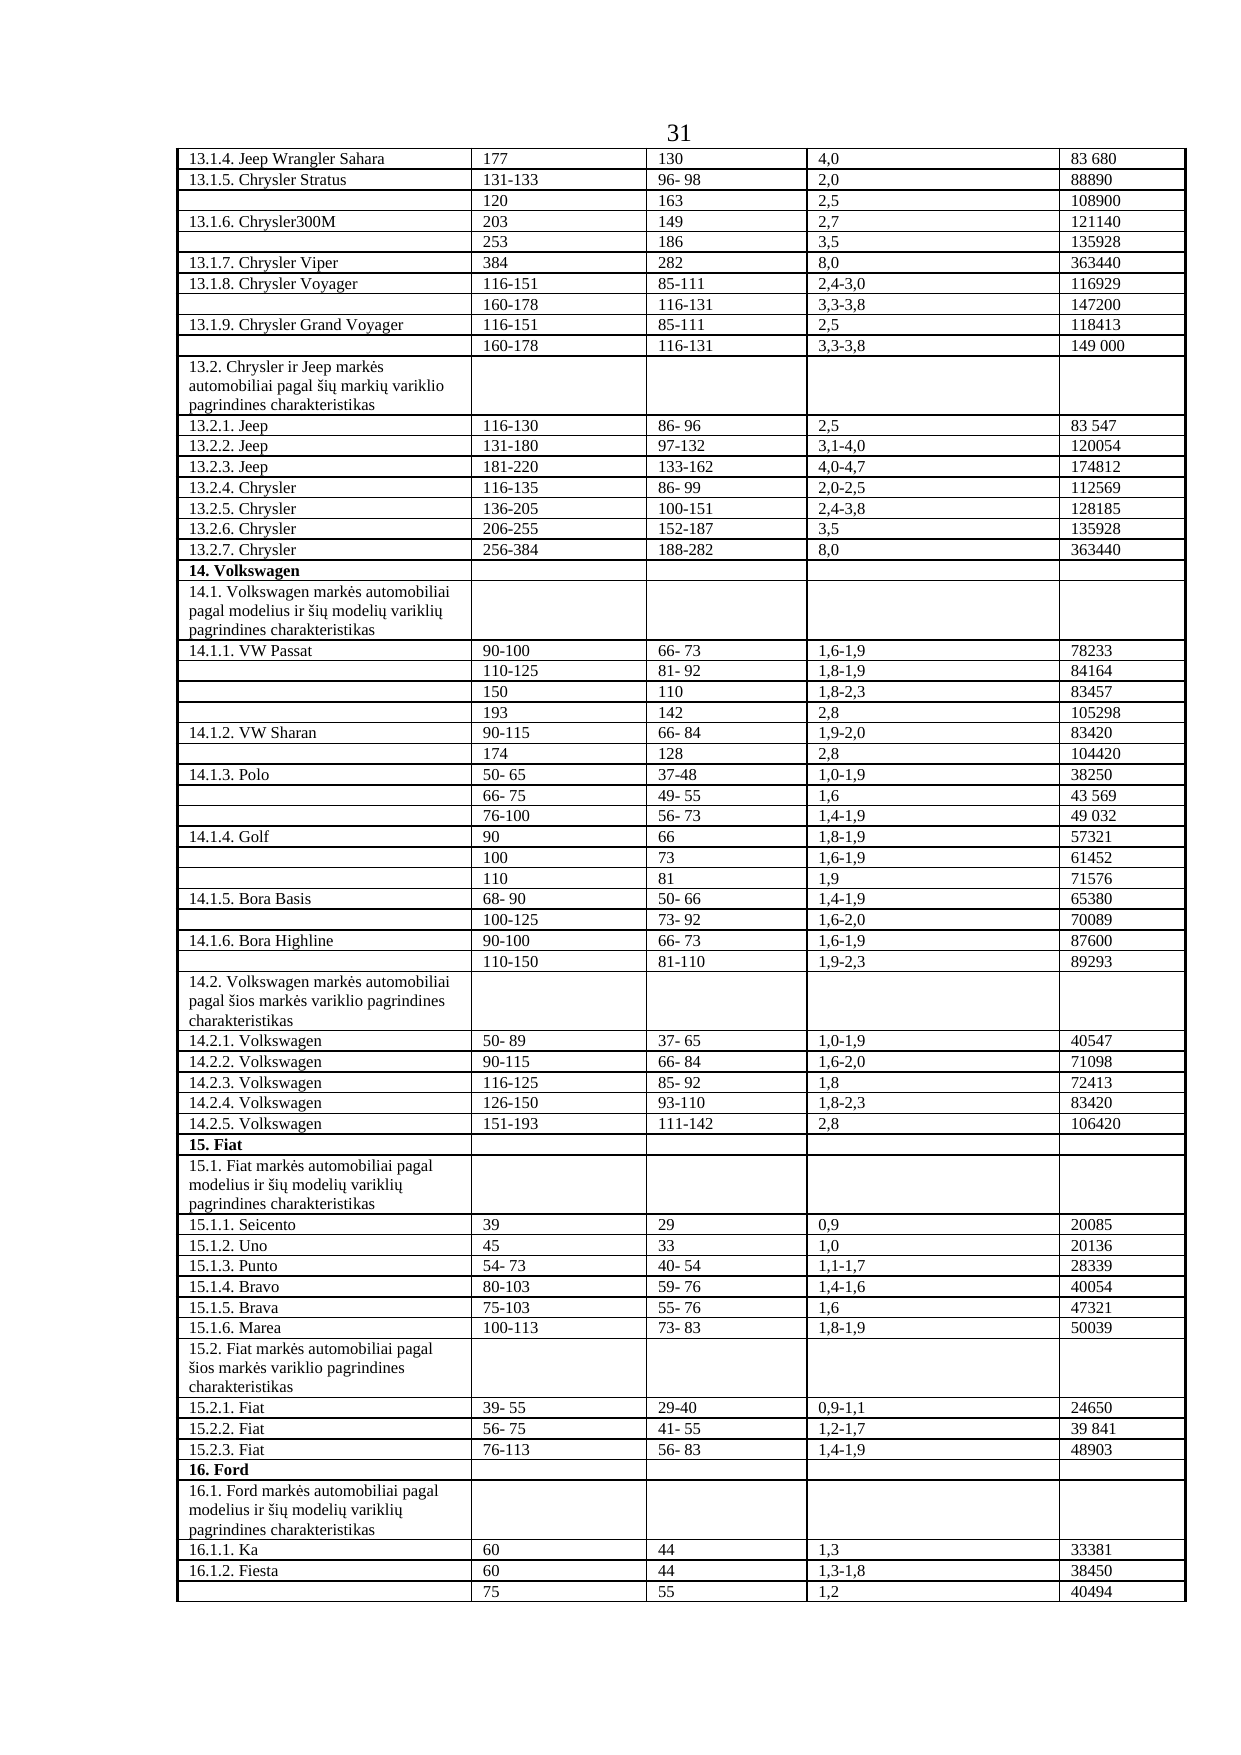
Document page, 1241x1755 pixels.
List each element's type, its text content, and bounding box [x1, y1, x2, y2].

table_cell [179, 191, 471, 210]
table_cell 66 [647, 827, 806, 846]
table_cell 59- 76 [647, 1277, 806, 1296]
table_cell 1,6 [808, 1298, 1059, 1317]
table_cell 50039 [1060, 1318, 1184, 1337]
table_cell 14.1.6. Bora Highline [179, 931, 471, 950]
table_cell 133-162 [647, 457, 806, 476]
table_cell 1,9-2,3 [808, 951, 1059, 971]
table_cell 66- 75 [472, 786, 646, 805]
table_cell 83420 [1060, 1093, 1184, 1112]
table_cell 96- 98 [647, 170, 806, 189]
table_cell [647, 1135, 806, 1154]
table_cell 73 [647, 848, 806, 867]
table_cell 14.1.4. Golf [179, 827, 471, 846]
table_cell 66- 73 [647, 641, 806, 659]
table_cell 0,9-1,1 [808, 1398, 1059, 1417]
table_cell 110 [472, 868, 646, 888]
table_cell 116-131 [647, 294, 806, 313]
table_cell 16.1.1. Ka [179, 1540, 471, 1559]
table_cell 90-115 [472, 723, 646, 742]
table_cell [1060, 581, 1184, 639]
table_cell 37- 65 [647, 1031, 806, 1050]
table_cell 1,8-2,3 [808, 682, 1059, 701]
table_cell [179, 910, 471, 929]
table_cell 363440 [1060, 540, 1184, 559]
table_cell 14.2.3. Volkswagen [179, 1073, 471, 1092]
table_cell 2,4-3,8 [808, 498, 1059, 518]
table_cell [647, 1339, 806, 1396]
table_cell 83420 [1060, 723, 1184, 742]
table_cell 15.1.5. Brava [179, 1298, 471, 1317]
table_cell 13.2.4. Chrysler [179, 478, 471, 497]
table_cell 13.1.4. Jeep Wrangler Sahara [179, 149, 471, 168]
table_cell 14.1.1. VW Passat [179, 641, 471, 659]
table_cell 40- 54 [647, 1256, 806, 1275]
table_cell 1,4-1,9 [808, 1440, 1059, 1459]
table_cell 89293 [1060, 951, 1184, 971]
table_cell [808, 357, 1059, 414]
table_cell 100-125 [472, 910, 646, 929]
table_cell 15.2.1. Fiat [179, 1398, 471, 1417]
table_cell 163 [647, 191, 806, 210]
table_cell 14.2.4. Volkswagen [179, 1093, 471, 1112]
table_cell 13.2.5. Chrysler [179, 498, 471, 518]
table_cell 16.1. Ford markės automobiliai pagal modelius ir šių modelių variklių pagrindines charakteristikas [179, 1481, 471, 1538]
table_cell [1060, 357, 1184, 414]
table_cell 1,8-1,9 [808, 661, 1059, 680]
table_cell 70089 [1060, 910, 1184, 929]
table_cell 110 [647, 682, 806, 701]
table_cell 2,5 [808, 315, 1059, 334]
table_cell 75 [472, 1582, 646, 1601]
table_cell 1,2 [808, 1582, 1059, 1601]
table_cell 160-178 [472, 336, 646, 355]
table_cell 93-110 [647, 1093, 806, 1112]
table_cell 83457 [1060, 682, 1184, 701]
table_cell 68- 90 [472, 889, 646, 908]
table_cell 13.2.1. Jeep [179, 416, 471, 435]
table_cell 116-130 [472, 416, 646, 435]
table_cell [808, 1156, 1059, 1213]
table_cell [647, 357, 806, 414]
table_cell [808, 1135, 1059, 1154]
table_cell 71576 [1060, 868, 1184, 888]
table_cell 1,6-2,0 [808, 1052, 1059, 1071]
table_cell [179, 806, 471, 825]
table_cell 15.1.6. Marea [179, 1318, 471, 1337]
table_cell [1060, 1460, 1184, 1479]
table_cell 106420 [1060, 1114, 1184, 1133]
table_cell 128 [647, 744, 806, 763]
table_cell 29 [647, 1215, 806, 1234]
table_cell 45 [472, 1235, 646, 1254]
table_cell [1060, 972, 1184, 1029]
table_cell 105298 [1060, 703, 1184, 722]
table_cell 150 [472, 682, 646, 701]
table_cell [179, 786, 471, 805]
table_cell 4,0 [808, 149, 1059, 168]
table_cell 73- 83 [647, 1318, 806, 1337]
table_cell 71098 [1060, 1052, 1184, 1071]
table_cell 2,8 [808, 1114, 1059, 1133]
table_cell [1060, 1156, 1184, 1213]
table_cell 56- 83 [647, 1440, 806, 1459]
table_cell 33381 [1060, 1540, 1184, 1559]
table_cell 256-384 [472, 540, 646, 559]
table_cell 112569 [1060, 478, 1184, 497]
table_cell 363440 [1060, 253, 1184, 272]
table_cell 13.2. Chrysler ir Jeep markės automobiliai pagal šių markių variklio pagrindines charakteristikas [179, 357, 471, 414]
table_cell 29-40 [647, 1398, 806, 1417]
table_cell 83 547 [1060, 416, 1184, 435]
table_cell [179, 744, 471, 763]
table_cell 50- 65 [472, 765, 646, 784]
table_cell 39 841 [1060, 1419, 1184, 1438]
table_cell 131-180 [472, 436, 646, 455]
table_cell 75-103 [472, 1298, 646, 1317]
table_cell 55 [647, 1582, 806, 1601]
table_cell 13.2.7. Chrysler [179, 540, 471, 559]
table_cell 152-187 [647, 519, 806, 538]
table_cell 15.1.3. Punto [179, 1256, 471, 1275]
table_cell 2,7 [808, 211, 1059, 231]
table_cell 203 [472, 211, 646, 231]
table_cell 15.2.2. Fiat [179, 1419, 471, 1438]
table_cell 14.2.2. Volkswagen [179, 1052, 471, 1071]
table_cell [1060, 1135, 1184, 1154]
table_cell 60 [472, 1540, 646, 1559]
table_cell 1,1-1,7 [808, 1256, 1059, 1275]
table_cell 43 569 [1060, 786, 1184, 805]
table_cell 13.1.9. Chrysler Grand Voyager [179, 315, 471, 334]
table_cell [808, 1481, 1059, 1538]
table_cell 160-178 [472, 294, 646, 313]
table_cell 116-135 [472, 478, 646, 497]
table_cell 49 032 [1060, 806, 1184, 825]
table_cell 13.2.6. Chrysler [179, 519, 471, 538]
table_cell [1060, 1481, 1184, 1538]
table_cell 28339 [1060, 1256, 1184, 1275]
table_cell 66- 84 [647, 1052, 806, 1071]
table_cell 116929 [1060, 274, 1184, 293]
table_cell 1,8-2,3 [808, 1093, 1059, 1112]
table_cell 76-100 [472, 806, 646, 825]
table_cell 1,8 [808, 1073, 1059, 1092]
table_cell 135928 [1060, 519, 1184, 538]
table_cell 14. Volkswagen [179, 561, 471, 580]
table_cell 384 [472, 253, 646, 272]
table_cell 110-150 [472, 951, 646, 971]
table_cell 38250 [1060, 765, 1184, 784]
table_cell [808, 1460, 1059, 1479]
table_cell 1,0-1,9 [808, 1031, 1059, 1050]
table_cell 14.2.1. Volkswagen [179, 1031, 471, 1050]
table_cell 135928 [1060, 232, 1184, 251]
table_cell 72413 [1060, 1073, 1184, 1092]
table_cell [179, 703, 471, 722]
table_cell 88890 [1060, 170, 1184, 189]
table_cell 13.1.7. Chrysler Viper [179, 253, 471, 272]
table_cell 14.2.5. Volkswagen [179, 1114, 471, 1133]
table_cell 15.1.2. Uno [179, 1235, 471, 1254]
table_cell 85-111 [647, 274, 806, 293]
table_cell 116-151 [472, 274, 646, 293]
table_cell 15.1. Fiat markės automobiliai pagal modelius ir šių modelių variklių pagrindines charakteristikas [179, 1156, 471, 1213]
table_cell 44 [647, 1540, 806, 1559]
table_cell [1060, 561, 1184, 580]
table_cell 44 [647, 1561, 806, 1580]
table_cell [472, 1156, 646, 1213]
table_cell [808, 561, 1059, 580]
table_cell 41- 55 [647, 1419, 806, 1438]
table_cell [808, 972, 1059, 1029]
table_cell [472, 1135, 646, 1154]
table_cell 1,4-1,9 [808, 806, 1059, 825]
table_cell [472, 1481, 646, 1538]
table_cell 15.1.4. Bravo [179, 1277, 471, 1296]
table_cell 76-113 [472, 1440, 646, 1459]
table_cell 100-151 [647, 498, 806, 518]
table_cell 116-151 [472, 315, 646, 334]
table_cell 16.1.2. Fiesta [179, 1561, 471, 1580]
table_cell 149 000 [1060, 336, 1184, 355]
table_cell 282 [647, 253, 806, 272]
table_cell 8,0 [808, 253, 1059, 272]
table_cell 206-255 [472, 519, 646, 538]
table_cell [472, 581, 646, 639]
table_cell 15.2.3. Fiat [179, 1440, 471, 1459]
table_cell 149 [647, 211, 806, 231]
table_cell 90-100 [472, 641, 646, 659]
table_cell 86- 96 [647, 416, 806, 435]
table_cell 1,6-2,0 [808, 910, 1059, 929]
table_cell 177 [472, 149, 646, 168]
table_cell 14.1.5. Bora Basis [179, 889, 471, 908]
table_cell 3,3-3,8 [808, 336, 1059, 355]
table_cell [179, 661, 471, 680]
table_cell [647, 1156, 806, 1213]
table_cell 2,5 [808, 191, 1059, 210]
table_cell 1,3 [808, 1540, 1059, 1559]
table_cell [179, 848, 471, 867]
table_cell 13.2.3. Jeep [179, 457, 471, 476]
table_cell [179, 336, 471, 355]
table_cell 130 [647, 149, 806, 168]
table_cell 126-150 [472, 1093, 646, 1112]
table_cell 61452 [1060, 848, 1184, 867]
table_cell 90-100 [472, 931, 646, 950]
table_cell 81-110 [647, 951, 806, 971]
table_cell [808, 581, 1059, 639]
table_cell 4,0-4,7 [808, 457, 1059, 476]
table_cell 15.1.1. Seicento [179, 1215, 471, 1234]
table_cell 104420 [1060, 744, 1184, 763]
table_cell 40547 [1060, 1031, 1184, 1050]
table_cell 193 [472, 703, 646, 722]
table_cell 118413 [1060, 315, 1184, 334]
table_cell [647, 1460, 806, 1479]
table_cell 1,8-1,9 [808, 827, 1059, 846]
table_cell 8,0 [808, 540, 1059, 559]
table_cell 86- 99 [647, 478, 806, 497]
table_cell 14.1.3. Polo [179, 765, 471, 784]
table_cell 73- 92 [647, 910, 806, 929]
table_cell 13.2.2. Jeep [179, 436, 471, 455]
table_cell 100-113 [472, 1318, 646, 1337]
table_cell 49- 55 [647, 786, 806, 805]
table_cell 1,6-1,9 [808, 641, 1059, 659]
table_cell 16. Ford [179, 1460, 471, 1479]
table_cell 188-282 [647, 540, 806, 559]
table_cell 181-220 [472, 457, 646, 476]
table_cell 13.1.6. Chrysler300M [179, 211, 471, 231]
table_cell [472, 972, 646, 1029]
table_cell [472, 357, 646, 414]
table_cell 81- 92 [647, 661, 806, 680]
table_cell 84164 [1060, 661, 1184, 680]
table_cell [472, 1339, 646, 1396]
table_cell 1,8-1,9 [808, 1318, 1059, 1337]
table_cell 111-142 [647, 1114, 806, 1133]
table_cell 128185 [1060, 498, 1184, 518]
table_cell 2,4-3,0 [808, 274, 1059, 293]
table_cell [472, 561, 646, 580]
table_cell 37-48 [647, 765, 806, 784]
table_cell 57321 [1060, 827, 1184, 846]
table_cell 80-103 [472, 1277, 646, 1296]
table_cell 3,5 [808, 232, 1059, 251]
table_cell 1,3-1,8 [808, 1561, 1059, 1580]
table_cell [179, 232, 471, 251]
table_cell 0,9 [808, 1215, 1059, 1234]
table_cell [179, 1582, 471, 1601]
table_cell [808, 1339, 1059, 1396]
table_cell 1,0 [808, 1235, 1059, 1254]
table_cell 1,6 [808, 786, 1059, 805]
table_cell 24650 [1060, 1398, 1184, 1417]
table_cell 110-125 [472, 661, 646, 680]
table_cell 131-133 [472, 170, 646, 189]
table_cell 15.2. Fiat markės automobiliai pagal šios markės variklio pagrindines charakteristikas [179, 1339, 471, 1396]
table_cell 1,9-2,0 [808, 723, 1059, 742]
table_cell 97-132 [647, 436, 806, 455]
table_cell 40054 [1060, 1277, 1184, 1296]
table_cell 136-205 [472, 498, 646, 518]
table_cell 147200 [1060, 294, 1184, 313]
table_cell 14.1. Volkswagen markės automobiliai pagal modelius ir šių modelių variklių pagrindines charakteristikas [179, 581, 471, 639]
table_cell 1,6-1,9 [808, 848, 1059, 867]
table_cell 13.1.8. Chrysler Voyager [179, 274, 471, 293]
table_cell 90-115 [472, 1052, 646, 1071]
table_cell 14.2. Volkswagen markės automobiliai pagal šios markės variklio pagrindines charakteristikas [179, 972, 471, 1029]
table_cell 66- 73 [647, 931, 806, 950]
table_cell 120 [472, 191, 646, 210]
table_cell 2,5 [808, 416, 1059, 435]
table_cell 85-111 [647, 315, 806, 334]
table_cell [179, 868, 471, 888]
table_cell 174 [472, 744, 646, 763]
table_cell [647, 581, 806, 639]
table_cell 2,8 [808, 703, 1059, 722]
table_cell 81 [647, 868, 806, 888]
table_cell 1,2-1,7 [808, 1419, 1059, 1438]
table_cell 2,8 [808, 744, 1059, 763]
table_cell 108900 [1060, 191, 1184, 210]
table_cell 1,4-1,6 [808, 1277, 1059, 1296]
table_cell 56- 73 [647, 806, 806, 825]
table_cell 50- 66 [647, 889, 806, 908]
table_cell 3,1-4,0 [808, 436, 1059, 455]
table_cell 87600 [1060, 931, 1184, 950]
table_cell 20136 [1060, 1235, 1184, 1254]
table_cell 33 [647, 1235, 806, 1254]
table_cell 78233 [1060, 641, 1184, 659]
table_cell 48903 [1060, 1440, 1184, 1459]
table_cell [647, 561, 806, 580]
table_cell 15. Fiat [179, 1135, 471, 1154]
table_cell 50- 89 [472, 1031, 646, 1050]
table_cell 90 [472, 827, 646, 846]
table_cell 2,0-2,5 [808, 478, 1059, 497]
table_cell 121140 [1060, 211, 1184, 231]
table_cell 1,6-1,9 [808, 931, 1059, 950]
table_cell [179, 951, 471, 971]
table_cell 100 [472, 848, 646, 867]
table_cell 116-131 [647, 336, 806, 355]
table_cell 174812 [1060, 457, 1184, 476]
table_cell 120054 [1060, 436, 1184, 455]
table_cell 40494 [1060, 1582, 1184, 1601]
table_cell [1060, 1339, 1184, 1396]
table_cell 116-125 [472, 1073, 646, 1092]
table_cell 3,5 [808, 519, 1059, 538]
table_cell 56- 75 [472, 1419, 646, 1438]
table_cell [472, 1460, 646, 1479]
table_cell 13.1.5. Chrysler Stratus [179, 170, 471, 189]
table_cell 1,4-1,9 [808, 889, 1059, 908]
table_cell 14.1.2. VW Sharan [179, 723, 471, 742]
table_cell 142 [647, 703, 806, 722]
table_cell 1,9 [808, 868, 1059, 888]
table_cell 39 [472, 1215, 646, 1234]
table_cell 2,0 [808, 170, 1059, 189]
table_cell 20085 [1060, 1215, 1184, 1234]
table_cell 66- 84 [647, 723, 806, 742]
table_cell [647, 1481, 806, 1538]
table_cell 83 680 [1060, 149, 1184, 168]
table_cell 186 [647, 232, 806, 251]
table_cell 1,0-1,9 [808, 765, 1059, 784]
table_cell 38450 [1060, 1561, 1184, 1580]
table_cell [647, 972, 806, 1029]
table_cell 151-193 [472, 1114, 646, 1133]
table_cell 47321 [1060, 1298, 1184, 1317]
table_cell 3,3-3,8 [808, 294, 1059, 313]
table_cell 54- 73 [472, 1256, 646, 1275]
table_cell 85- 92 [647, 1073, 806, 1092]
table_cell 60 [472, 1561, 646, 1580]
table_cell 39- 55 [472, 1398, 646, 1417]
table_cell 253 [472, 232, 646, 251]
table_cell 55- 76 [647, 1298, 806, 1317]
table_cell 65380 [1060, 889, 1184, 908]
table_cell [179, 294, 471, 313]
table_cell [179, 682, 471, 701]
